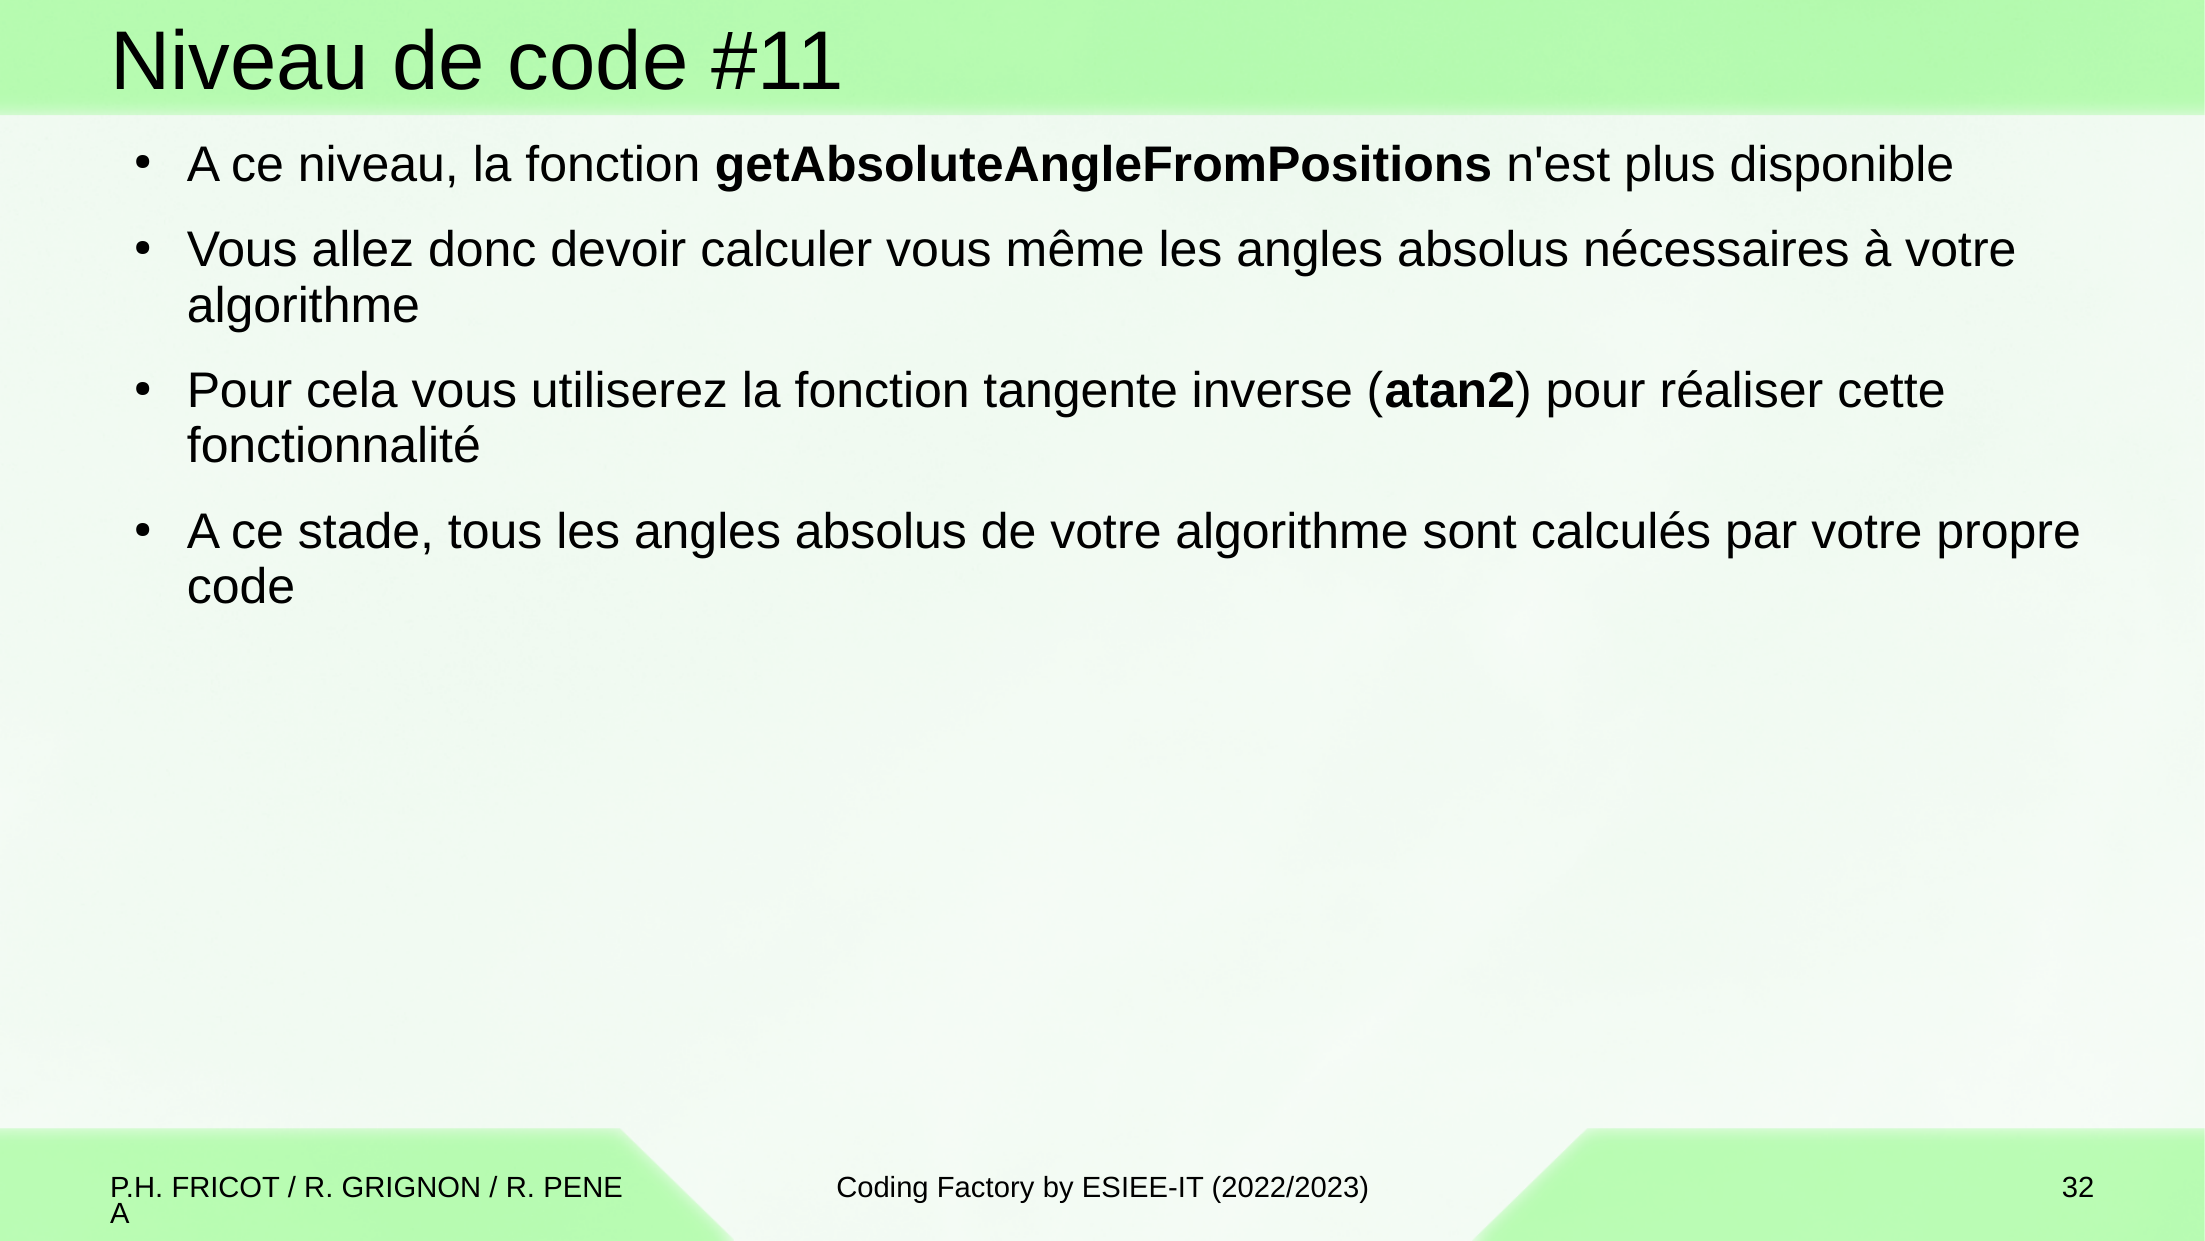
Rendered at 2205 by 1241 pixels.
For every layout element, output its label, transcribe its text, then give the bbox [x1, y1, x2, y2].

list A ce niveau, la fonction getAbsoluteAngleFromPositions n'est plus disponible Vous allez donc devoir calculer vous même les angles absolus nécessaires à votre algorithme Pour cela vous utiliserez la fonction tangente inverse (atan2) pour réaliser cette fonctionnalité A ce stade, tous les angles absolus de votre algorithme sont calculés par votre propre code [116, 206, 2101, 1149]
picture [0, 0, 2205, 1241]
title Niveau de code #11 [110, 49, 2095, 257]
